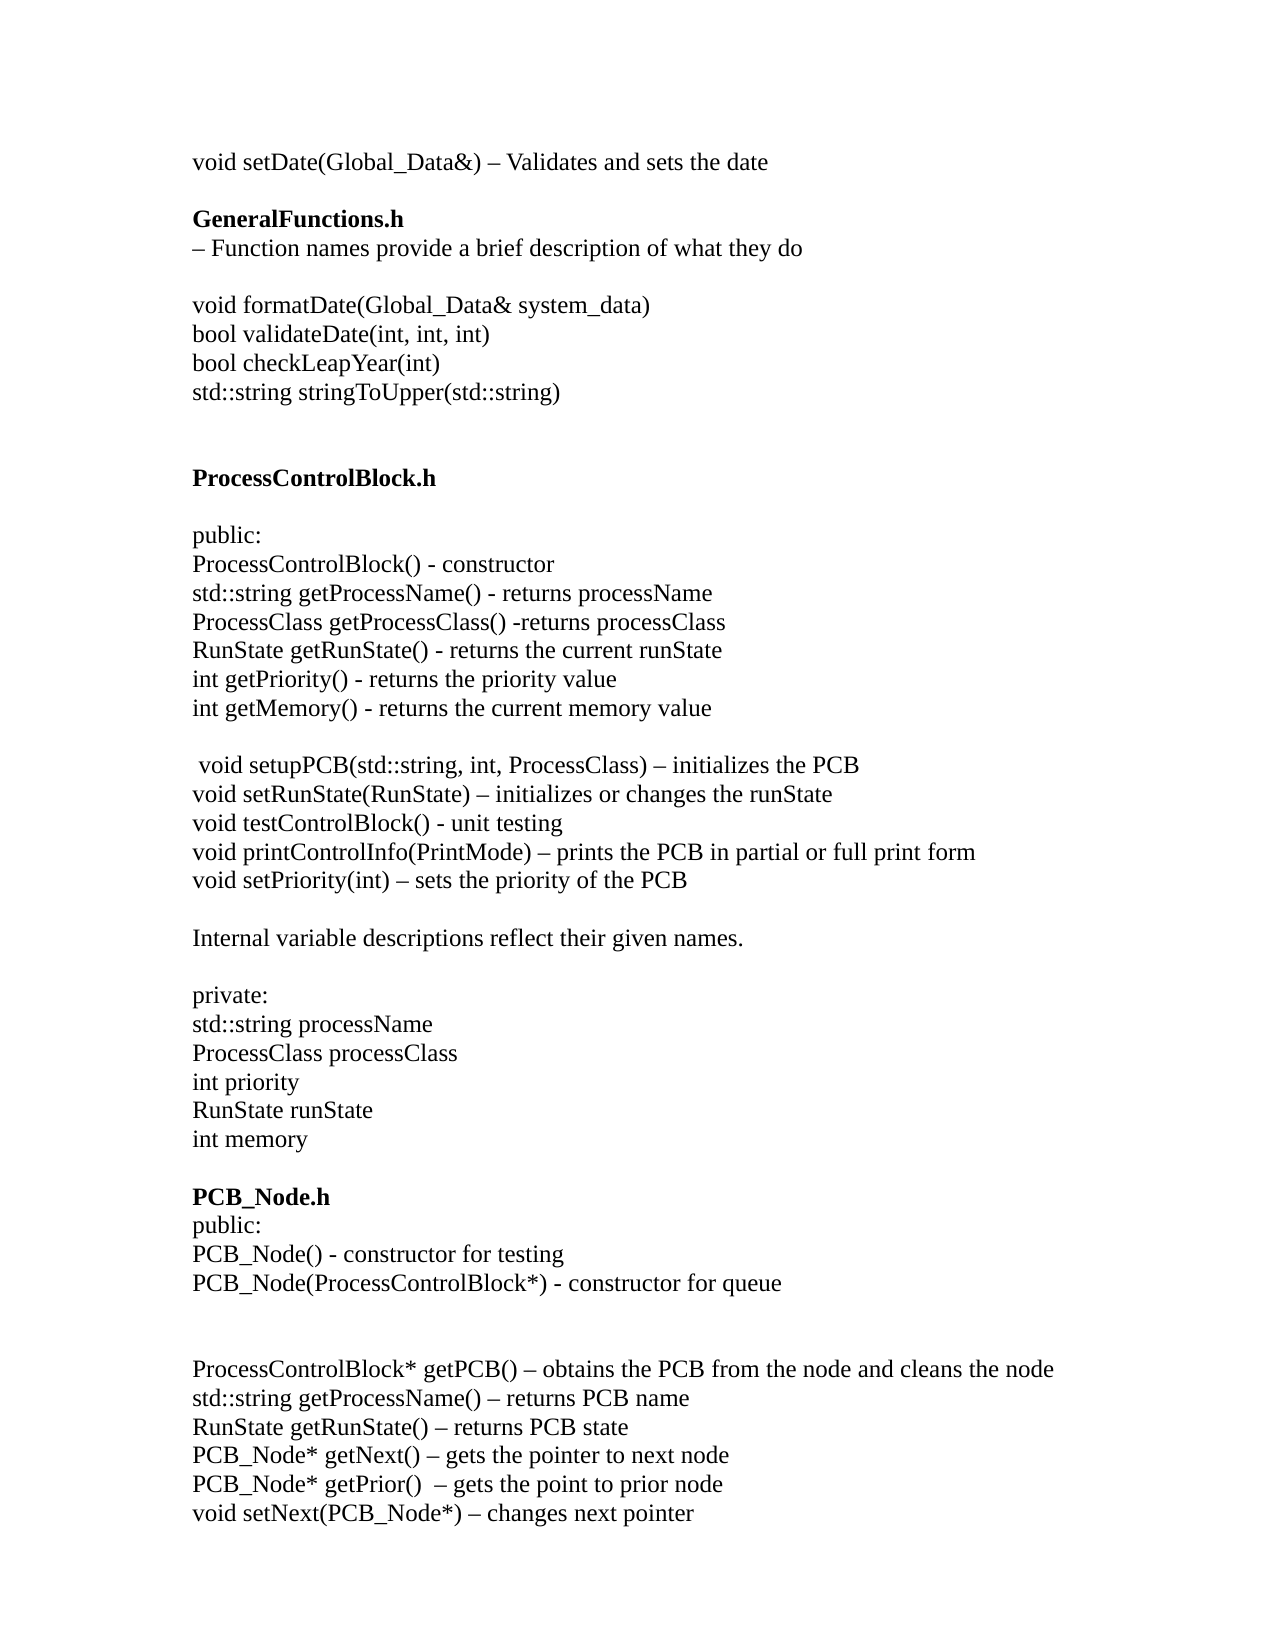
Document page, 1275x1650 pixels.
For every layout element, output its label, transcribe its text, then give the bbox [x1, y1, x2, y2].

text ProcessControlBlock() - constructor [118, 549, 1157, 578]
text int getMemory() - returns the current memory value [118, 693, 1157, 722]
text Internal variable descriptions reflect their given names. [118, 923, 1157, 952]
text PCB_Node(ProcessControlBlock*) - constructor for queue [118, 1268, 1157, 1297]
text std::string processName [118, 1009, 1157, 1038]
text ProcessClass processClass [118, 1038, 1157, 1067]
text private: [118, 981, 1157, 1009]
text RunState getRunState() – returns PCB state [118, 1412, 1157, 1441]
text PCB_Node() - constructor for testing [118, 1239, 1157, 1268]
text bool checkLeapYear(int) [118, 348, 1157, 377]
text ProcessControlBlock.h [118, 463, 1157, 492]
text public: [118, 521, 1157, 549]
text PCB_Node.h [118, 1182, 1157, 1211]
text ProcessControlBlock* getPCB() – obtains the PCB from the node and cleans the node [118, 1354, 1157, 1383]
text int getPriority() - returns the priority value [118, 664, 1157, 693]
text void formatDate(Global_Data& system_data) [118, 291, 1157, 319]
text PCB_Node* getNext() – gets the pointer to next node [118, 1441, 1157, 1469]
text void printControlInfo(PrintMode) – prints the PCB in partial or full print form [118, 837, 1157, 866]
text std::string getProcessName() - returns processName [118, 578, 1157, 607]
text void testControlBlock() - unit testing [118, 808, 1157, 837]
text GeneralFunctions.h [118, 204, 1157, 233]
text bool validateDate(int, int, int) [118, 319, 1157, 348]
text std::string getProcessName() – returns PCB name [118, 1383, 1157, 1412]
text void setRunState(RunState) – initializes or changes the runState [118, 779, 1157, 808]
text – Function names provide a brief description of what they do [118, 233, 1157, 262]
text void setupPCB(std::string, int, ProcessClass) – initializes the PCB [118, 751, 1157, 779]
text ProcessClass getProcessClass() -returns processClass [118, 607, 1157, 636]
text std::string stringToUpper(std::string) [118, 377, 1157, 406]
text public: [118, 1211, 1157, 1239]
text PCB_Node* getPrior() – gets the point to prior node [118, 1469, 1157, 1498]
text void setNext(PCB_Node*) – changes next pointer [118, 1498, 1157, 1527]
text int priority [118, 1067, 1157, 1096]
text RunState runState [118, 1096, 1157, 1124]
text void setPriority(int) – sets the priority of the PCB [118, 866, 1157, 894]
text RunState getRunState() - returns the current runState [118, 636, 1157, 664]
text int memory [118, 1124, 1157, 1153]
text void setDate(Global_Data&) – Validates and sets the date [118, 147, 1157, 176]
